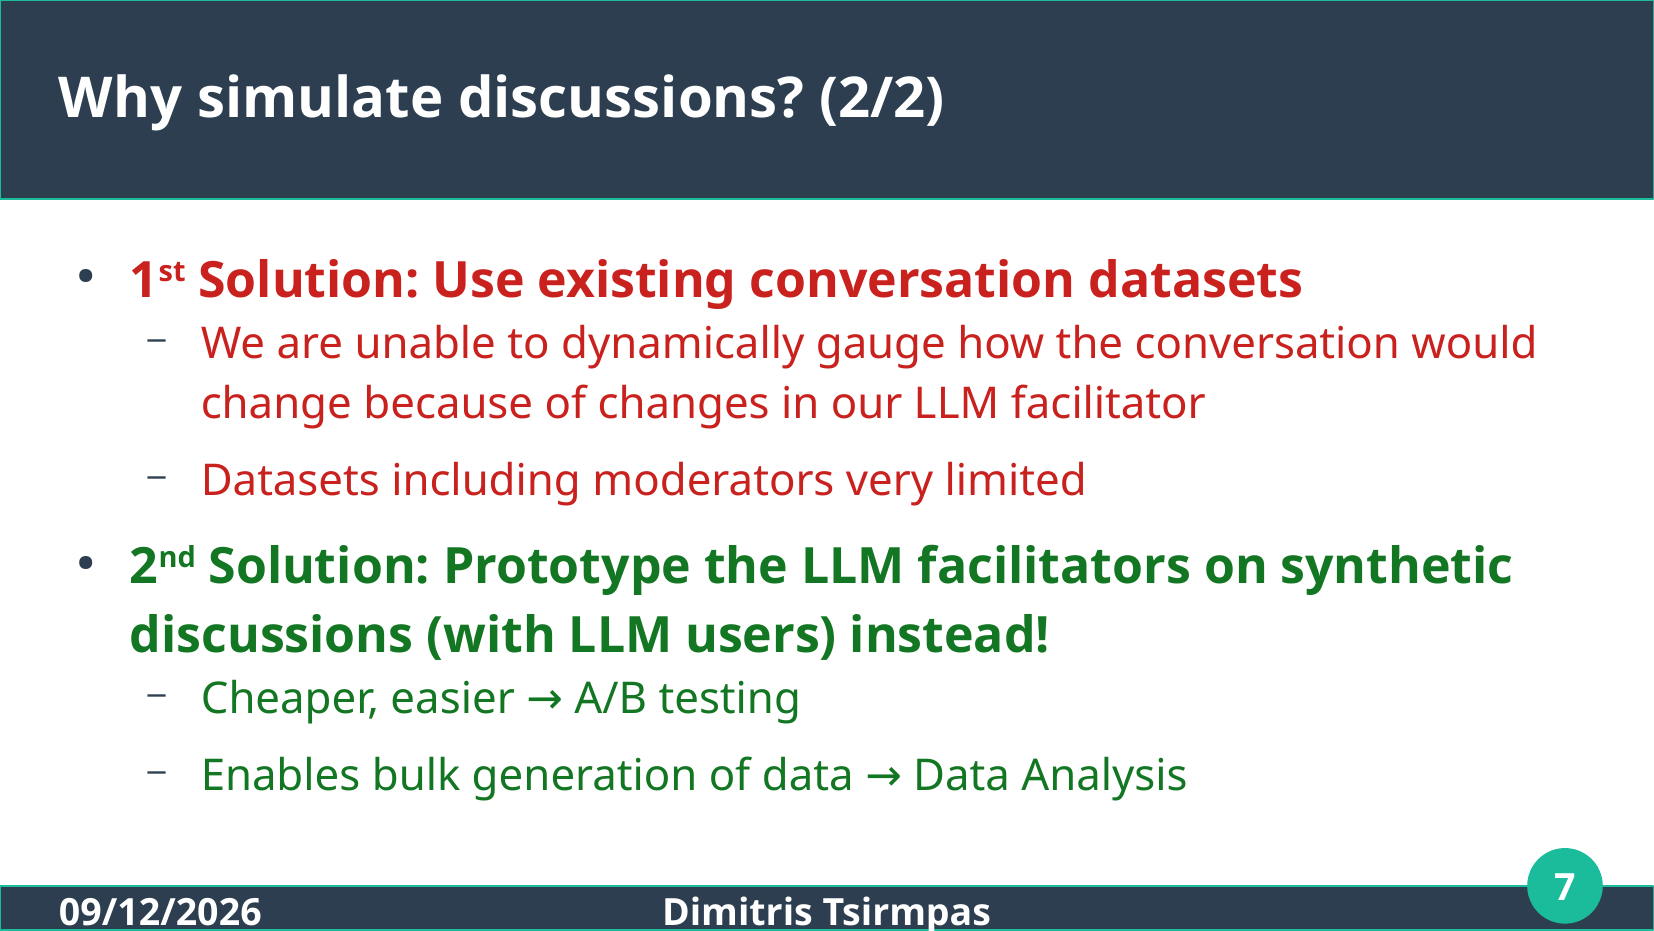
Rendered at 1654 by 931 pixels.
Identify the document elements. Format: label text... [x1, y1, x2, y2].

list 1st Solution: Use existing conversation datasets We are unable to dynamically gauge how the conversation would change because of changes in our LLM facilitator Datasets including moderators very limited 2nd Solution: Prototype the LLM facilitators on synthetic discussions (with LLM users) instead! Cheaper, easier → A/B testing Enables bulk generation of data → Data Analysis [59, 243, 1595, 864]
title Why simulate discussions? (2/2) [59, 37, 1595, 155]
